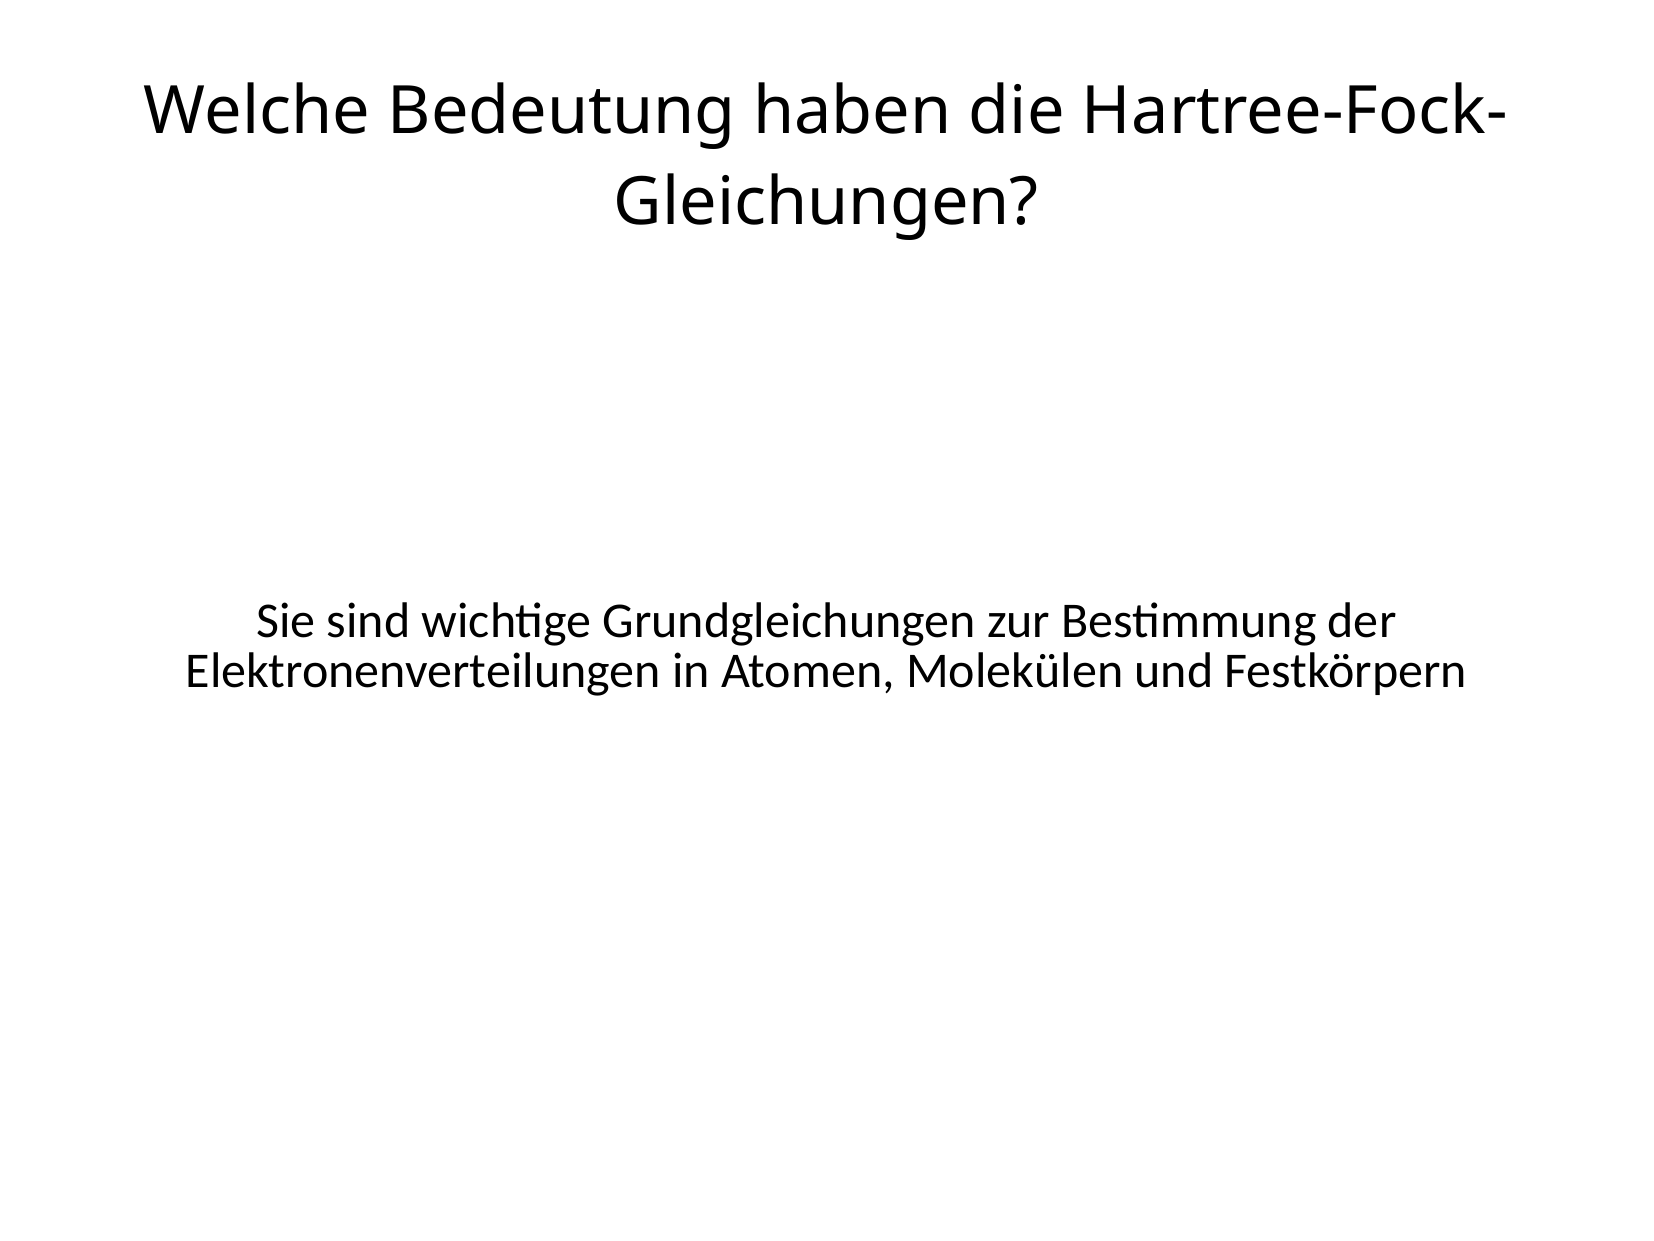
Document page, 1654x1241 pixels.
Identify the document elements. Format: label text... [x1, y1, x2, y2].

subtitle Sie sind wichtige Grundgleichungen zur Bestimmung der Elektronenverteilungen in Atomen, Molekülen und Festkörpern [82, 290, 1571, 1010]
title Welche Bedeutung haben die Hartree-Fock-Gleichungen? [82, 49, 1571, 257]
